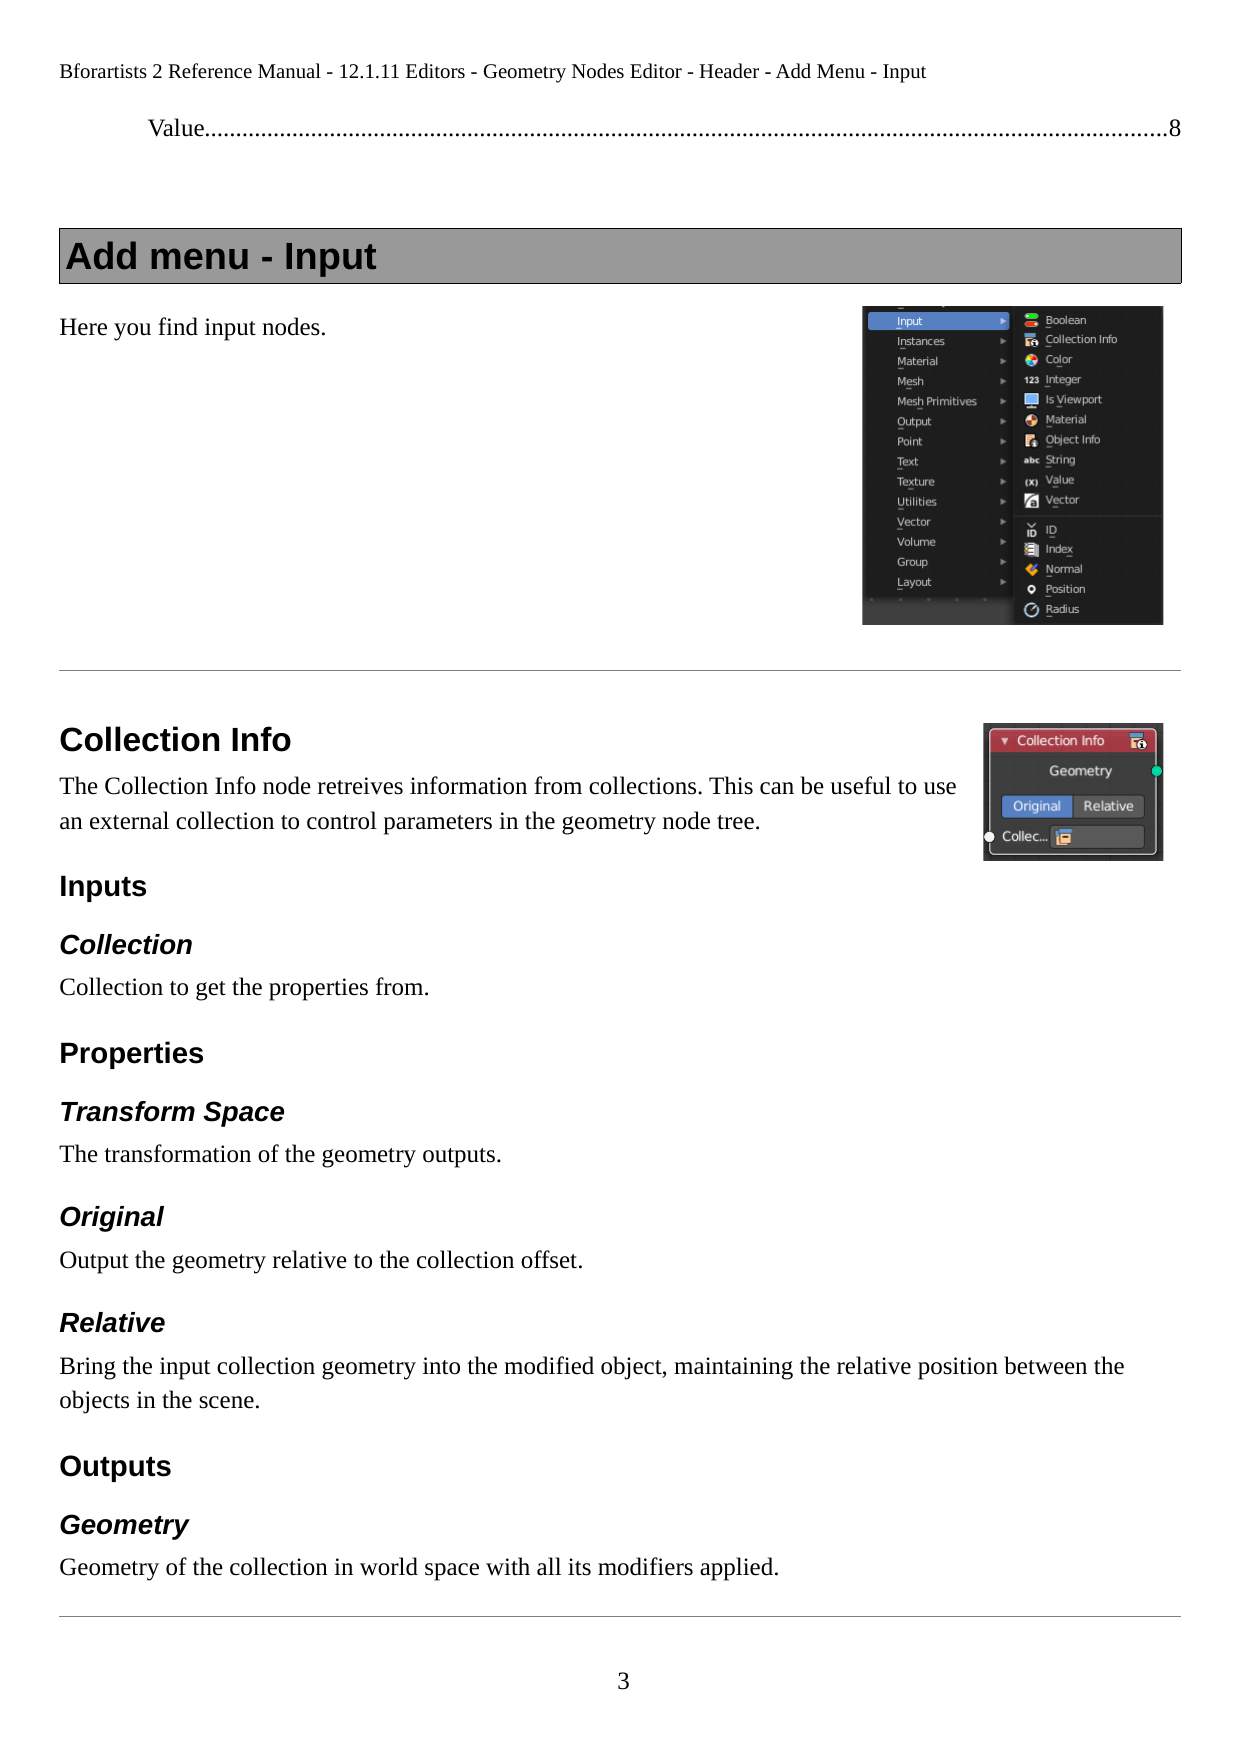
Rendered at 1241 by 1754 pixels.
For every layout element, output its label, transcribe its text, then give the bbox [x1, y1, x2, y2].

text The Collection Info node retreives information from collections. This can be useful to use an external collection to control parameters in the geometry node tree. [59, 771, 983, 834]
subtitle Collection [59, 928, 1181, 960]
text Bring the input collection geometry into the modified object, maintaining the relative position between the objects in the scene. [59, 1351, 1181, 1414]
text Collection to get the properties from. [59, 972, 1181, 1001]
text Here you find input nodes. [59, 312, 862, 340]
text Output the geometry relative to the collection offset. [59, 1245, 1181, 1274]
subtitle Geometry [59, 1508, 1181, 1540]
picture [983, 723, 1164, 861]
text Value 8 [147, 113, 1181, 141]
subtitle Relative [59, 1307, 1181, 1339]
text The transformation of the geometry outputs. [59, 1139, 1181, 1168]
subtitle Original [59, 1201, 1181, 1233]
subtitle Properties [59, 1036, 1181, 1070]
subtitle Collection Info [59, 720, 1181, 759]
subtitle Outputs [59, 1449, 1181, 1483]
subtitle Transform Space [59, 1095, 1181, 1127]
subtitle Inputs [59, 869, 1181, 903]
table_header Add menu - Input [60, 229, 1181, 283]
text Geometry of the collection in world space with all its modifiers applied. [59, 1552, 1181, 1581]
picture [862, 306, 1164, 625]
